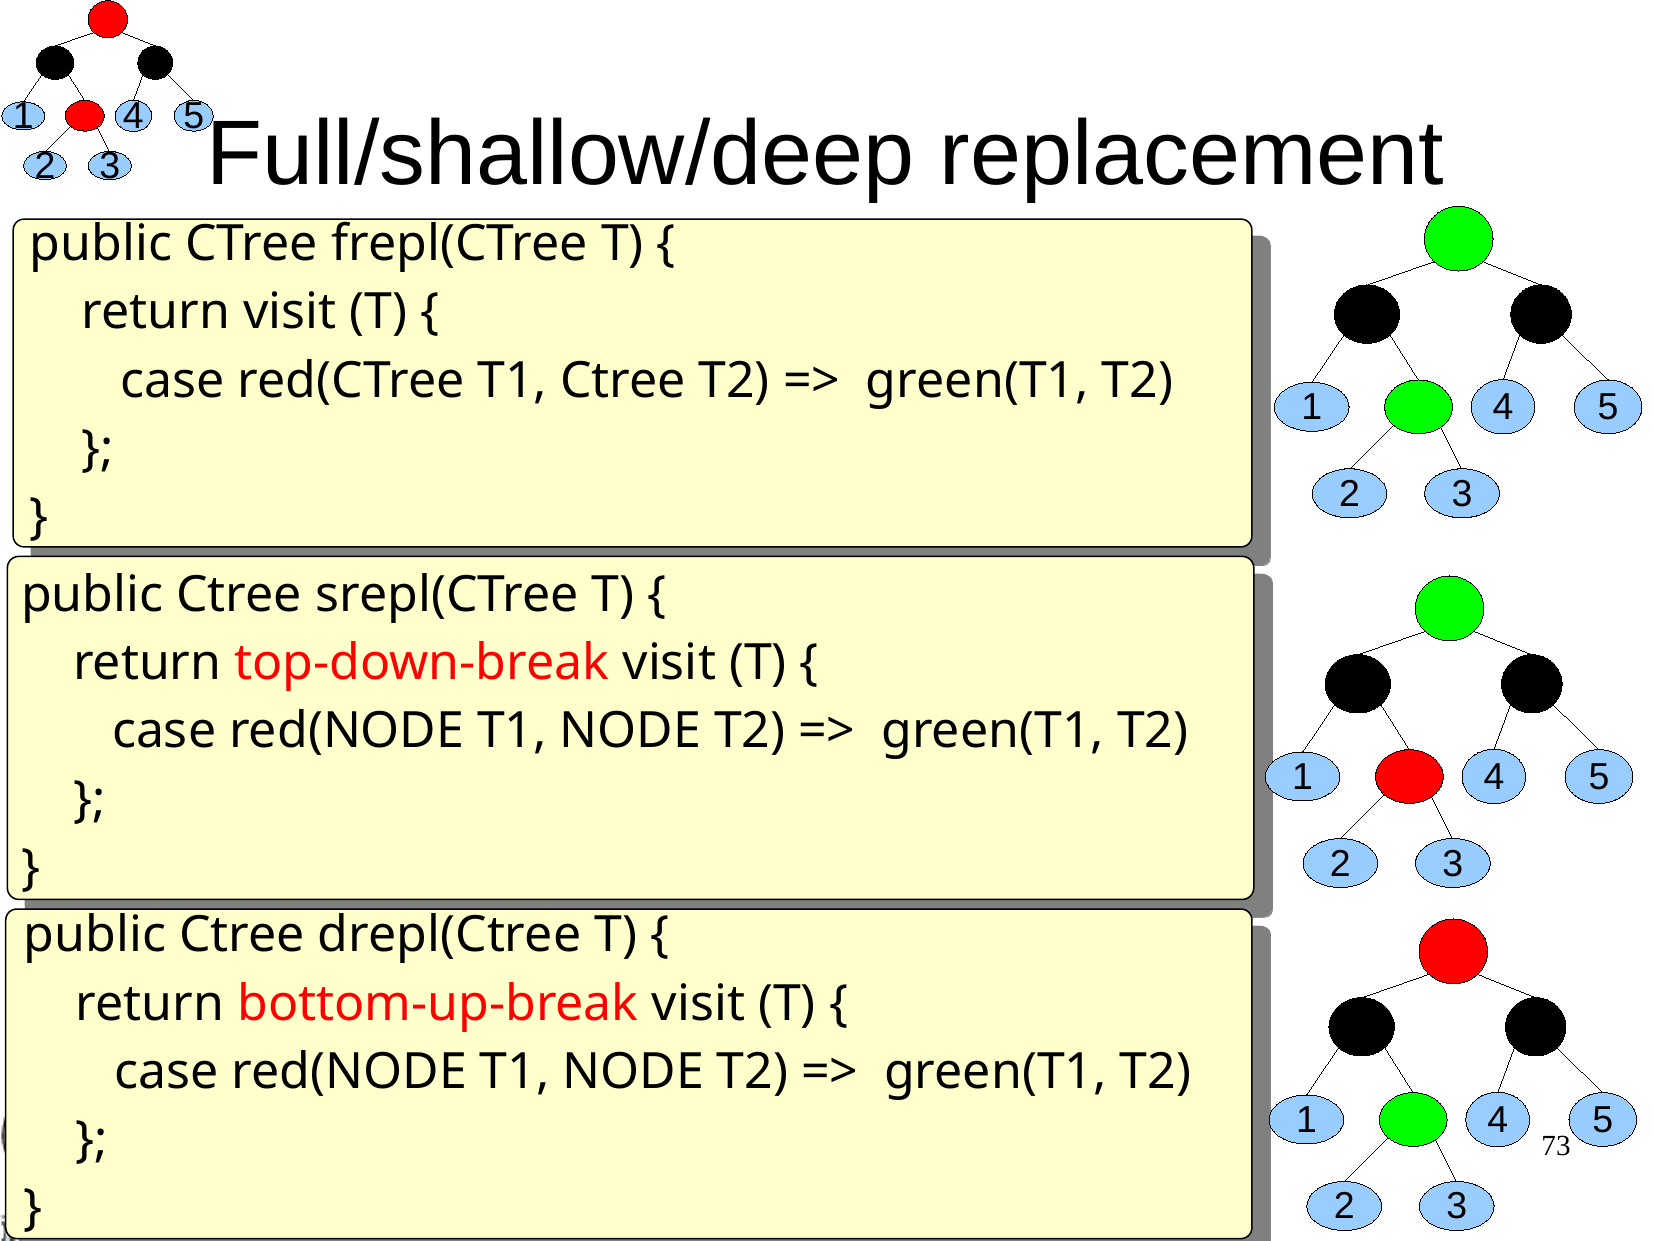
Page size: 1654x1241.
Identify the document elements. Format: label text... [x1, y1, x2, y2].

text_box 5 [1568, 1092, 1637, 1147]
text_box 5 [1574, 380, 1642, 434]
text_box 1 [1274, 382, 1350, 432]
text_box [1505, 997, 1566, 1056]
text_box 5 [174, 100, 214, 132]
text_box [5, 912, 9, 1236]
text_box 4 [1471, 379, 1535, 434]
text_box [1419, 918, 1488, 984]
text_box 3 [88, 151, 132, 180]
text_box [1415, 575, 1484, 641]
text_box 3 [1424, 468, 1500, 518]
text_box [1334, 284, 1400, 344]
text_box [1384, 379, 1453, 434]
text_box [65, 100, 105, 132]
text_box 4 [1465, 1092, 1530, 1147]
text_box [1375, 749, 1444, 804]
text_box [1501, 654, 1563, 713]
text_box [1510, 284, 1572, 344]
text_box 1 [1, 101, 45, 130]
text_box 4 [115, 100, 152, 132]
text_box 5 [1565, 749, 1633, 804]
text_box public Ctree drepl(Ctree T) { return bottom-up-break visit (T) { case red(NODE T1, NODE T2) => green(T1, T2) }; } [9, 890, 1274, 1241]
text_box [1424, 206, 1494, 272]
text_box 3 [1415, 838, 1491, 888]
text_box 1 [1269, 1094, 1344, 1144]
text_box 2 [1312, 468, 1387, 518]
text_box 4 [1462, 749, 1526, 804]
text_box 2 [23, 151, 67, 180]
text_box [36, 45, 74, 80]
text_box [1379, 1092, 1448, 1147]
text_box 2 [1303, 838, 1378, 888]
text_box 2 [1306, 1181, 1382, 1231]
text_box public Ctree srepl(CTree T) { return top-down-break visit (T) { case red(NODE T1, NODE T2) => green(T1, T2) }; } [6, 550, 1271, 913]
text_box [1325, 654, 1391, 713]
text_box 1 [1265, 751, 1340, 801]
text_box [88, 0, 128, 38]
text_box [137, 45, 173, 80]
title Full/shallow/deep replacement [82, 49, 1571, 257]
picture [0, 1102, 9, 1241]
text_box 3 [1419, 1181, 1495, 1231]
text_box [1328, 997, 1395, 1056]
text_box public CTree frepl(CTree T) { return visit (T) { case red(CTree T1, Ctree T2) => green(T1, T2) }; } [14, 199, 1280, 563]
